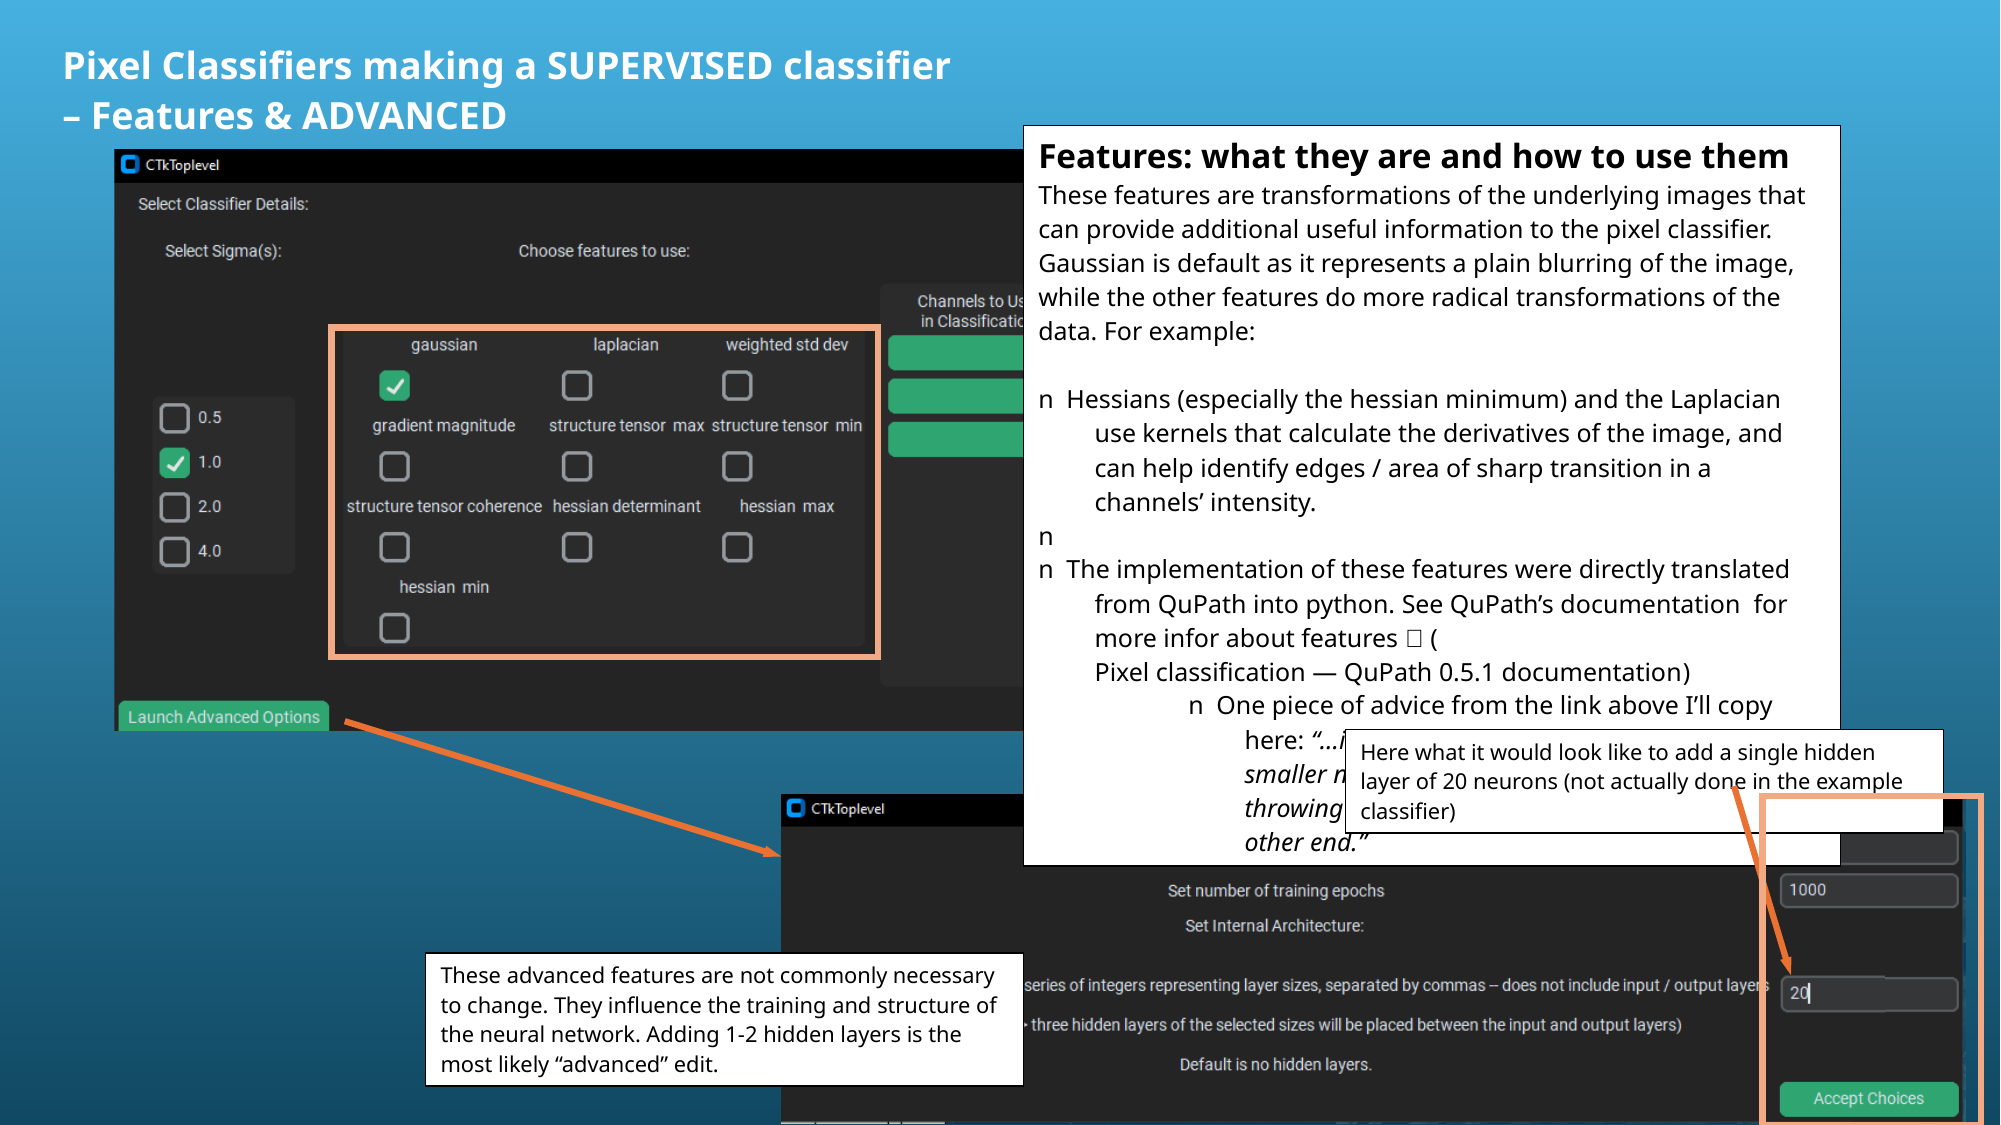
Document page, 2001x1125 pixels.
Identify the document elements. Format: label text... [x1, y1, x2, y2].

text_box These advanced features are not commonly necessary to change. They influence the training and structure of the neural network. Adding 1-2 hidden layers is the most likely “advanced” edit. [425, 952, 1024, 1076]
picture [114, 149, 1023, 731]
text_box Here what it would look like to add a single hidden layer of 20 neurons (not actually done in the example classifier) [1345, 729, 1944, 799]
text_box Pixel Classifiers making a SUPERVISED classifier – Features & ADVANCED [47, 31, 977, 138]
text_box Features: what they are and how to use them These features are transformations of the underlying images that can provide additional useful information to the pixel classifier. Gaussian is default as it represents a plain blurring of the image, while the other features do more radical transformations of the data. For example: Hessians (especially the hessian minimum) and the Laplacian use kernels that calculate the derivatives of the image, and can help identify edges / area of sharp transition in a channels’ intensity. The implementation of these features were directly translated from QuPath into python. See QuPath’s documentation for more infor about features  (Pixel classification — QuPath 0.5.1 documentation) One piece of advice from the link above I’ll copy here: “…it can be much more effective to use a smaller number of well-chosen features rather than throwing them all in to see what comes out the other end.” [1023, 125, 1841, 675]
picture [781, 794, 1759, 1124]
picture [1766, 799, 1966, 1122]
